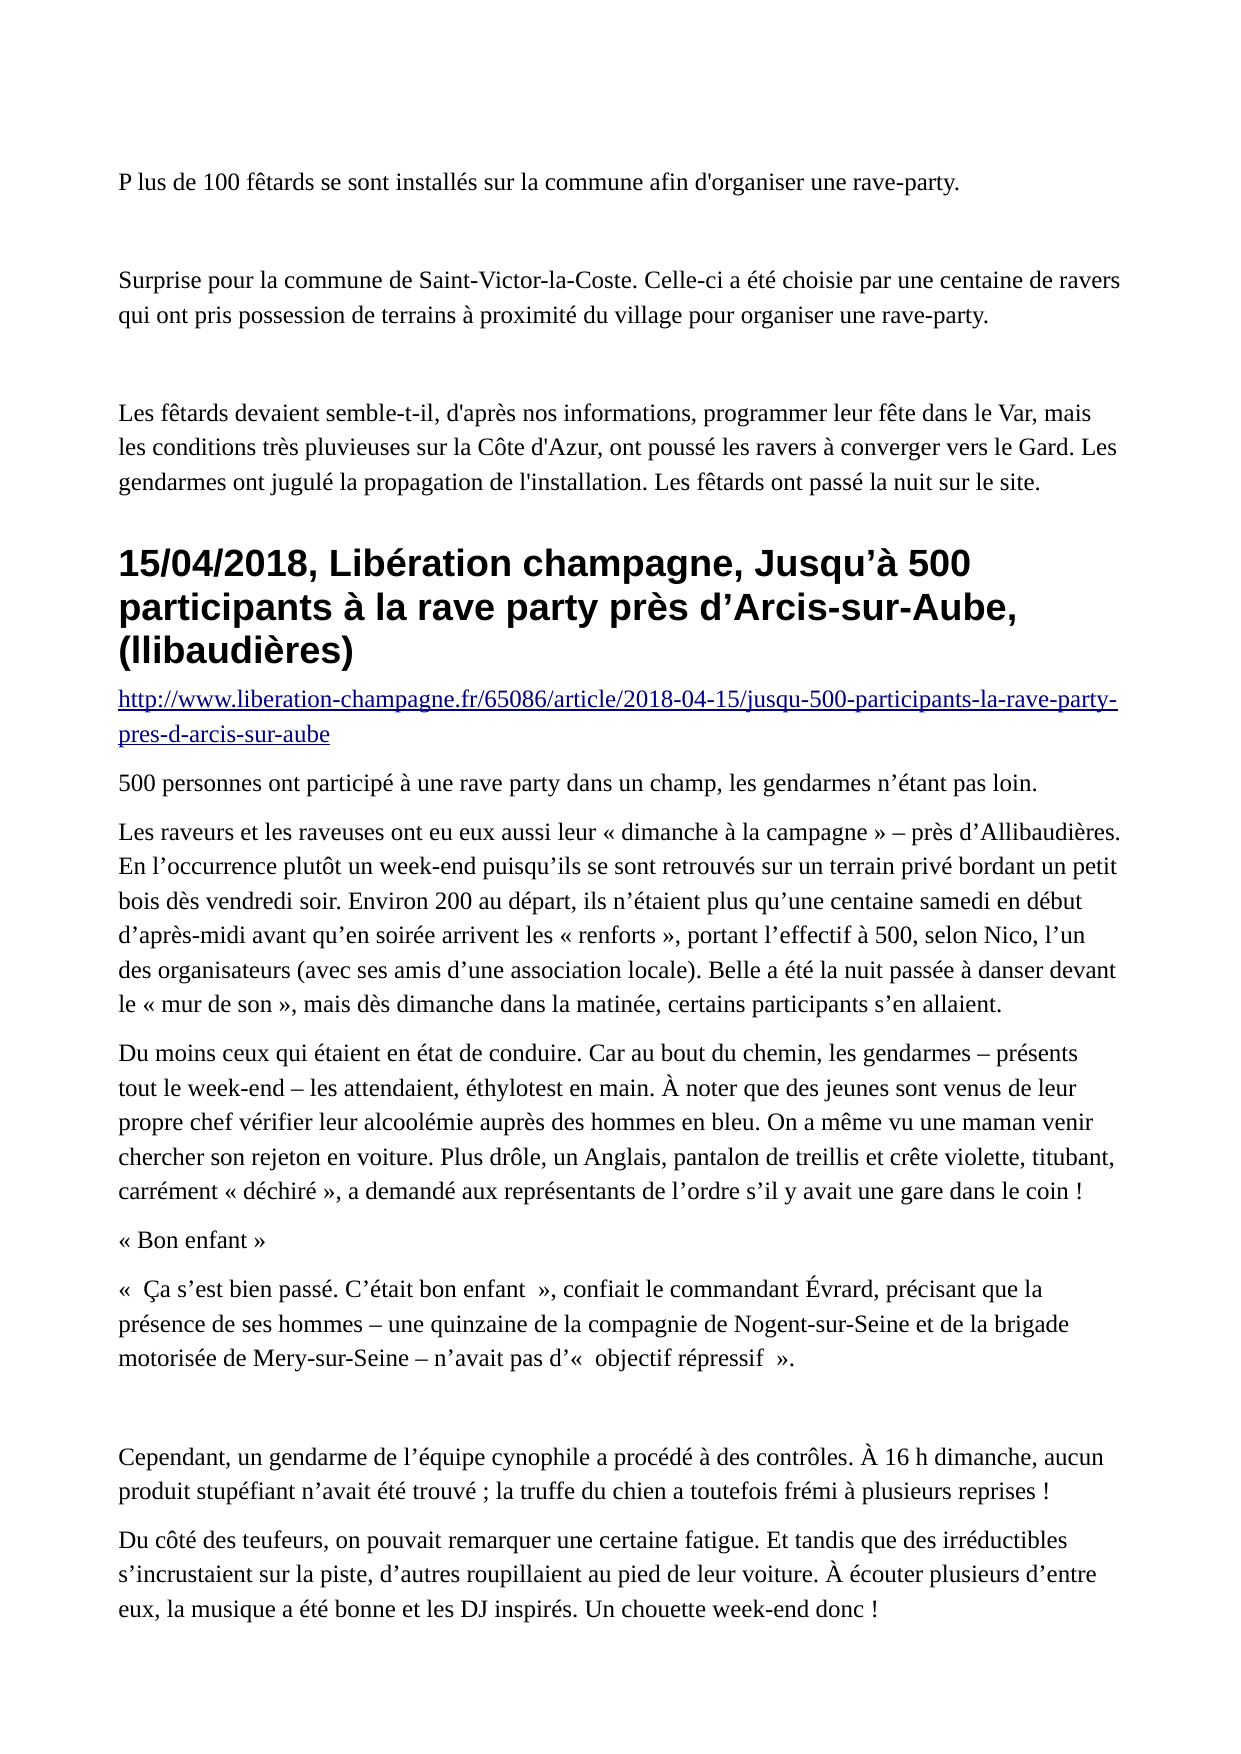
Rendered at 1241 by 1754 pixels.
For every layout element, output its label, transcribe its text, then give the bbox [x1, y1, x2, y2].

text Les raveurs et les raveuses ont eu eux aussi leur « dimanche à la campagne » – près d’Allibaudières. En l’occurrence plutôt un week-end puisqu’ils se sont retrouvés sur un terrain privé bordant un petit bois dès vendredi soir. Environ 200 au départ, ils n’étaient plus qu’une centaine samedi en début d’après-midi avant qu’en soirée arrivent les « renforts », portant l’effectif à 500, selon Nico, l’un des organisateurs (avec ses amis d’une association locale). Belle a été la nuit passée à danser devant le « mur de son », mais dès dimanche dans la matinée, certains participants s’en allaient. [118, 817, 1122, 1018]
text http://www.liberation-champagne.fr/65086/article/2018-04-15/jusqu-500-participants-la-rave-party-pres-d-arcis-sur-aube [118, 684, 1122, 748]
subtitle 15/04/2018, Libération champagne, Jusqu’à 500 participants à la rave party près d’Arcis-sur-Aube, (llibaudières) [118, 541, 1122, 672]
text « Bon enfant » [118, 1225, 1122, 1254]
text P lus de 100 fêtards se sont installés sur la commune afin d'organiser une rave-party. [118, 167, 1122, 196]
text Les fêtards devaient semble-t-il, d'après nos informations, programmer leur fête dans le Var, mais les conditions très pluvieuses sur la Côte d'Azur, ont poussé les ravers à converger vers le Gard. Les gendarmes ont jugulé la propagation de l'installation. Les fêtards ont passé la nuit sur le site. [118, 398, 1122, 496]
text 500 personnes ont participé à une rave party dans un champ, les gendarmes n’étant pas loin. [118, 768, 1122, 797]
text Surprise pour la commune de Saint-Victor-la-Coste. Celle-ci a été choisie par une centaine de ravers qui ont pris possession de terrains à proximité du village pour organiser une rave-party. [118, 265, 1122, 328]
text Du moins ceux qui étaient en état de conduire. Car au bout du chemin, les gendarmes – présents tout le week-end – les attendaient, éthylotest en main. À noter que des jeunes sont venus de leur propre chef vérifier leur alcoolémie auprès des hommes en bleu. On a même vu une maman venir chercher son rejeton en voiture. Plus drôle, un Anglais, pantalon de treillis et crête violette, titubant, carrément « déchiré », a demandé aux représentants de l’ordre s’il y avait une gare dans le coin ! [118, 1038, 1122, 1205]
text « Ça s’est bien passé. C’était bon enfant », confiait le commandant Évrard, précisant que la présence de ses hommes – une quinzaine de la compagnie de Nogent-sur-Seine et de la brigade motorisée de Mery-sur-Seine – n’avait pas d’« objectif répressif ». [118, 1274, 1122, 1372]
text Cependant, un gendarme de l’équipe cynophile a procédé à des contrôles. À 16 h dimanche, aucun produit stupéfiant n’avait été trouvé ; la truffe du chien a toutefois frémi à plusieurs reprises ! [118, 1442, 1122, 1505]
text Du côté des teufeurs, on pouvait remarquer une certaine fatigue. Et tandis que des irréductibles s’incrustaient sur la piste, d’autres roupillaient au pied de leur voiture. À écouter plusieurs d’entre eux, la musique a été bonne et les DJ inspirés. Un chouette week-end donc ! [118, 1525, 1122, 1623]
